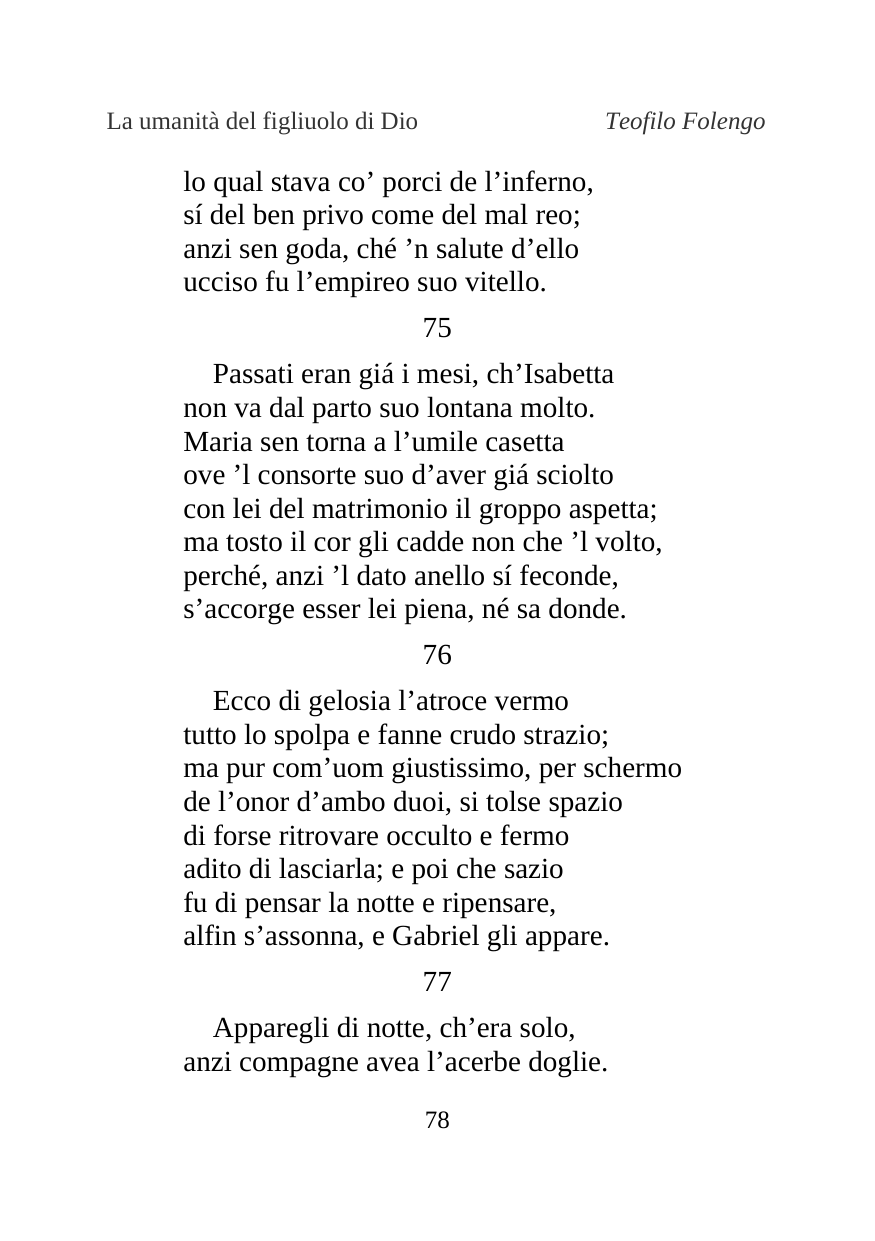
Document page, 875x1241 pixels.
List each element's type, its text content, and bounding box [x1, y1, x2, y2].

text Ecco di gelosia l’atroce vermo tutto lo spolpa e fanne crudo strazio; ma pur com’uom giustissimo, per schermo de l’onor d’ambo duoi, si tolse spazio di forse ritrovare occulto e fermo adito di lasciarla; e poi che sazio fu di pensar la notte e ripensare, alfin s’assonna, e Gabriel gli appare. [183, 683, 768, 952]
text 76 [106, 637, 768, 671]
text Apparegli di notte, ch’era solo, anzi compagne avea l’acerbe doglie. [183, 1010, 768, 1077]
text 75 [106, 311, 768, 344]
text lo qual stava co’ porci de l’inferno, sí del ben privo come del mal reo; anzi sen goda, ché ’n salute d’ello ucciso fu l’empireo suo vitello. [183, 164, 768, 298]
text Passati eran giá i mesi, ch’Isabetta non va dal parto suo lontana molto. Maria sen torna a l’umile casetta ove ’l consorte suo d’aver giá sciolto con lei del matrimonio il groppo aspetta; ma tosto il cor gli cadde non che ’l volto, perché, anzi ’l dato anello sí feconde, s’accorge esser lei piena, né sa donde. [183, 357, 768, 625]
text 77 [106, 964, 768, 998]
